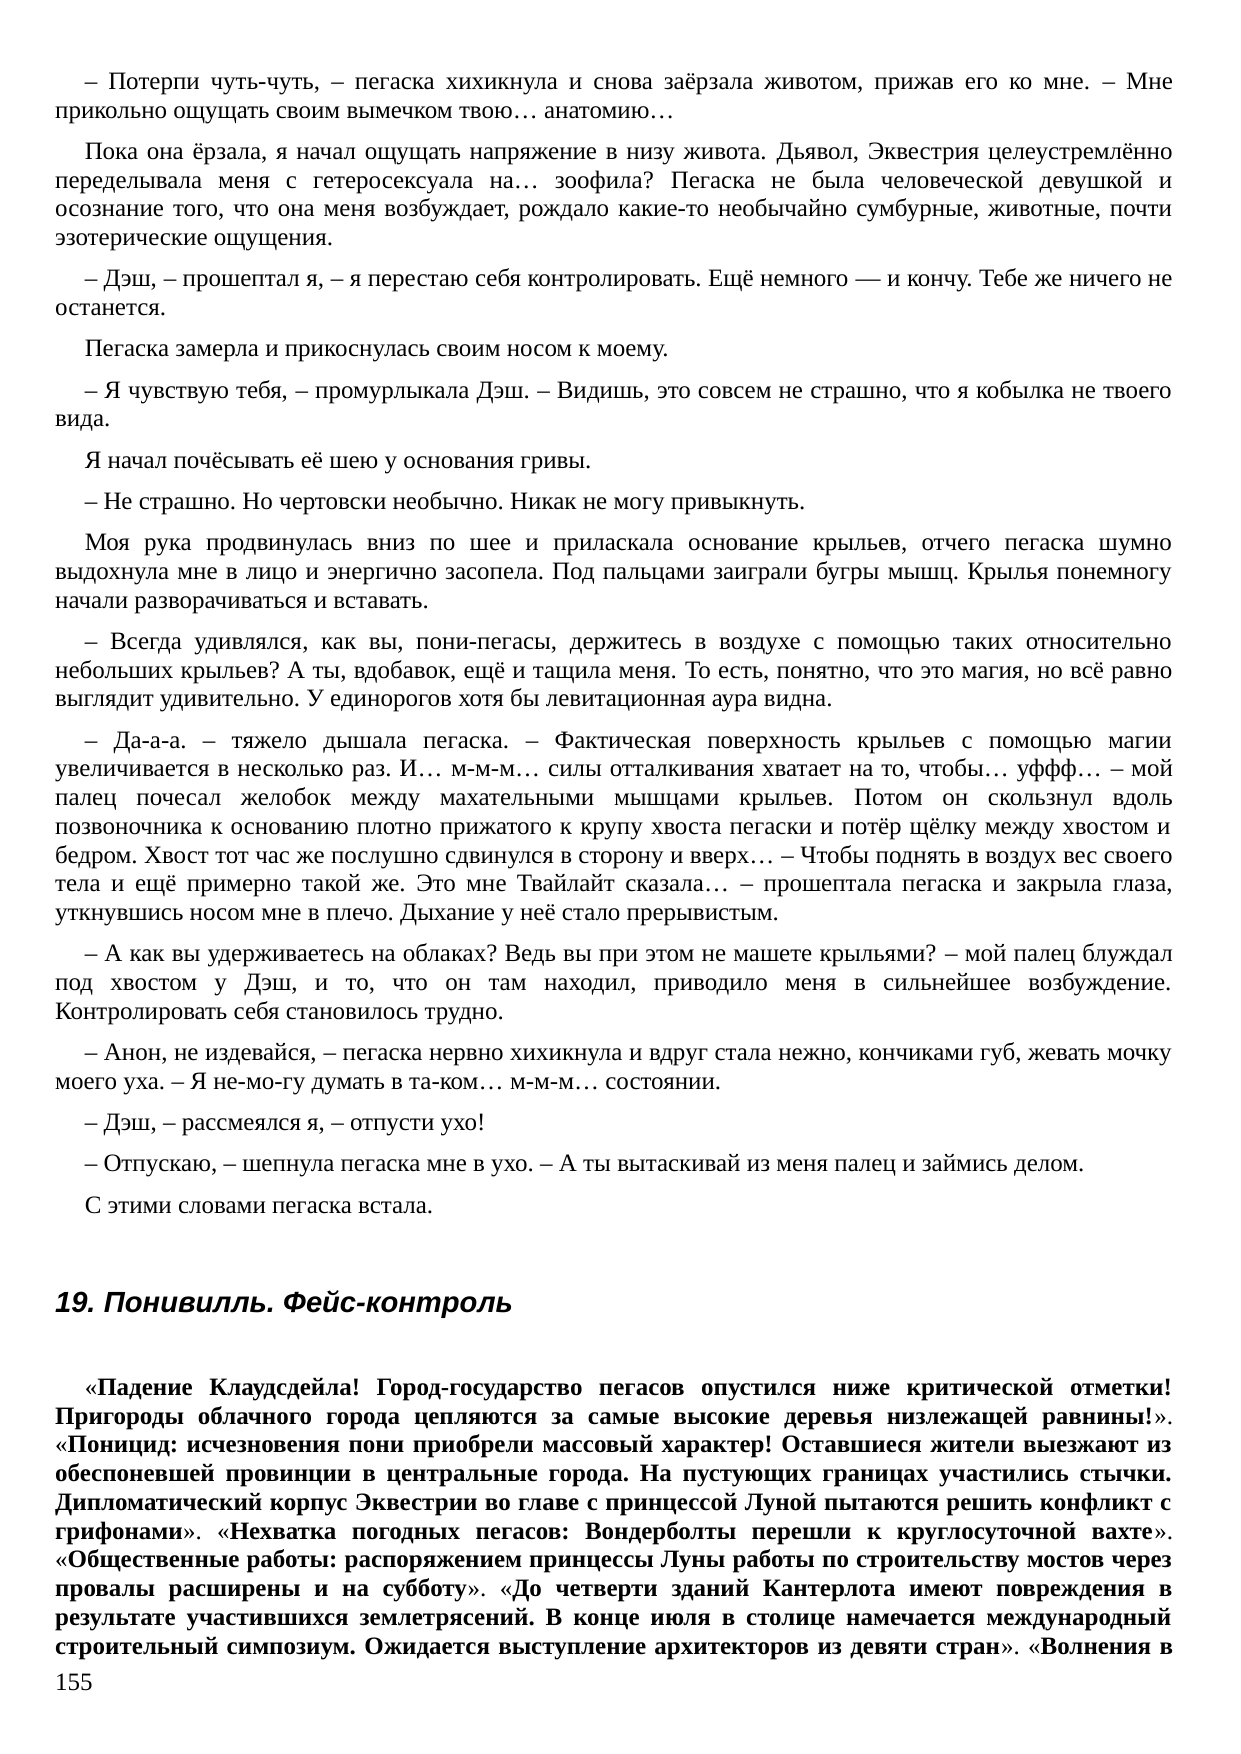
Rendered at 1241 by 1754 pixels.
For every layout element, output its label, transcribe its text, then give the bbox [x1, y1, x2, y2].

text – Не страшно. Но чертовски необычно. Никак не могу привыкнуть. [55, 486, 1173, 515]
text – Дэш, – рассмеялся я, – отпусти ухо! [55, 1107, 1173, 1136]
text Пока она ёрзала, я начал ощущать напряжение в низу живота. Дьявол, Эквестрия целеустремлённо переделывала меня с гетеросексуала на… зоофила? Пегаска не была человеческой девушкой и осознание того, что она меня возбуждает, рождало какие-то необычайно сумбурные, животные, почти эзотерические ощущения. [55, 136, 1173, 251]
text – Анон, не издевайся, – пегаска нервно хихикнула и вдруг стала нежно, кончиками губ, жевать мочку моего уха. – Я не-мо-гу думать в та-ком… м-м-м… состоянии. [55, 1037, 1173, 1095]
text – Потерпи чуть-чуть, – пегаска хихикнула и снова заёрзала животом, прижав его ко мне. – Мне прикольно ощущать своим вымечком твою… анатомию… [55, 66, 1173, 123]
text Я начал почёсывать её шею у основания гривы. [55, 445, 1173, 473]
subtitle 19. Понивилль. Фейс-контроль [55, 1285, 1173, 1318]
text – Да-а-а. – тяжело дышала пегаска. – Фактическая поверхность крыльев с помощью магии увеличивается в несколько раз. И… м-м-м… силы отталкивания хватает на то, чтобы… уффф… – мой палец почесал желобок между махательными мышцами крыльев. Потом он скользнул вдоль позвоночника к основанию плотно прижатого к крупу хвоста пегаски и потёр щёлку между хвостом и бедром. Хвост тот час же послушно сдвинулся в сторону и вверх… – Чтобы поднять в воздух вес своего тела и ещё примерно такой же. Это мне Твайлайт сказала… – прошептала пегаска и закрыла глаза, уткнувшись носом мне в плечо. Дыхание у неё стало прерывистым. [55, 725, 1173, 926]
text – А как вы удерживаетесь на облаках? Ведь вы при этом не машете крыльями? – мой палец блуждал под хвостом у Дэш, и то, что он там находил, приводило меня в сильнейшее возбуждение. Контролировать себя становилось трудно. [55, 938, 1173, 1025]
text С этими словами пегаска встала. [55, 1190, 1173, 1218]
text – Отпускаю, – шепнула пегаска мне в ухо. – А ты вытаскивай из меня палец и займись делом. [55, 1148, 1173, 1177]
text – Дэш, – прошептал я, – я перестаю себя контролировать. Ещё немного — и кончу. Тебе же ничего не останется. [55, 263, 1173, 321]
text – Всегда удивлялся, как вы, пони-пегасы, держитесь в воздухе с помощью таких относительно небольших крыльев? А ты, вдобавок, ещё и тащила меня. То есть, понятно, что это магия, но всё равно выглядит удивительно. У единорогов хотя бы левитационная аура видна. [55, 626, 1173, 712]
text – Я чувствую тебя, – промурлыкала Дэш. – Видишь, это совсем не страшно, что я кобылка не твоего вида. [55, 375, 1173, 432]
text «Падение Клаудсдейла! Город-государство пегасов опустился ниже критической отметки! Пригороды облачного города цепляются за самые высокие деревья низлежащей равнины!». «Поницид: исчезновения пони приобрели массовый характер! Оставшиеся жители выезжают из обеспоневшей провинции в центральные города. На пустующих границах участились стычки. Дипломатический корпус Эквестрии во главе с принцессой Луной пытаются решить конфликт с грифонами». «Нехватка погодных пегасов: Вондерболты перешли к круглосуточной вахте». «Общественные работы: распоряжением принцессы Луны работы по строительству мостов через провалы расширены и на субботу». «До четверти зданий Кантерлота имеют повреждения в результате участившихся землетрясений. В конце июля в столице намечается международный строительный симпозиум. Ожидается выступление архитекторов из девяти стран». «Волнения в [55, 1372, 1173, 1659]
text Пегаска замерла и прикоснулась своим носом к моему. [55, 333, 1173, 362]
text Моя рука продвинулась вниз по шее и приласкала основание крыльев, отчего пегаска шумно выдохнула мне в лицо и энергично засопела. Под пальцами заиграли бугры мышц. Крылья понемногу начали разворачиваться и вставать. [55, 527, 1173, 613]
